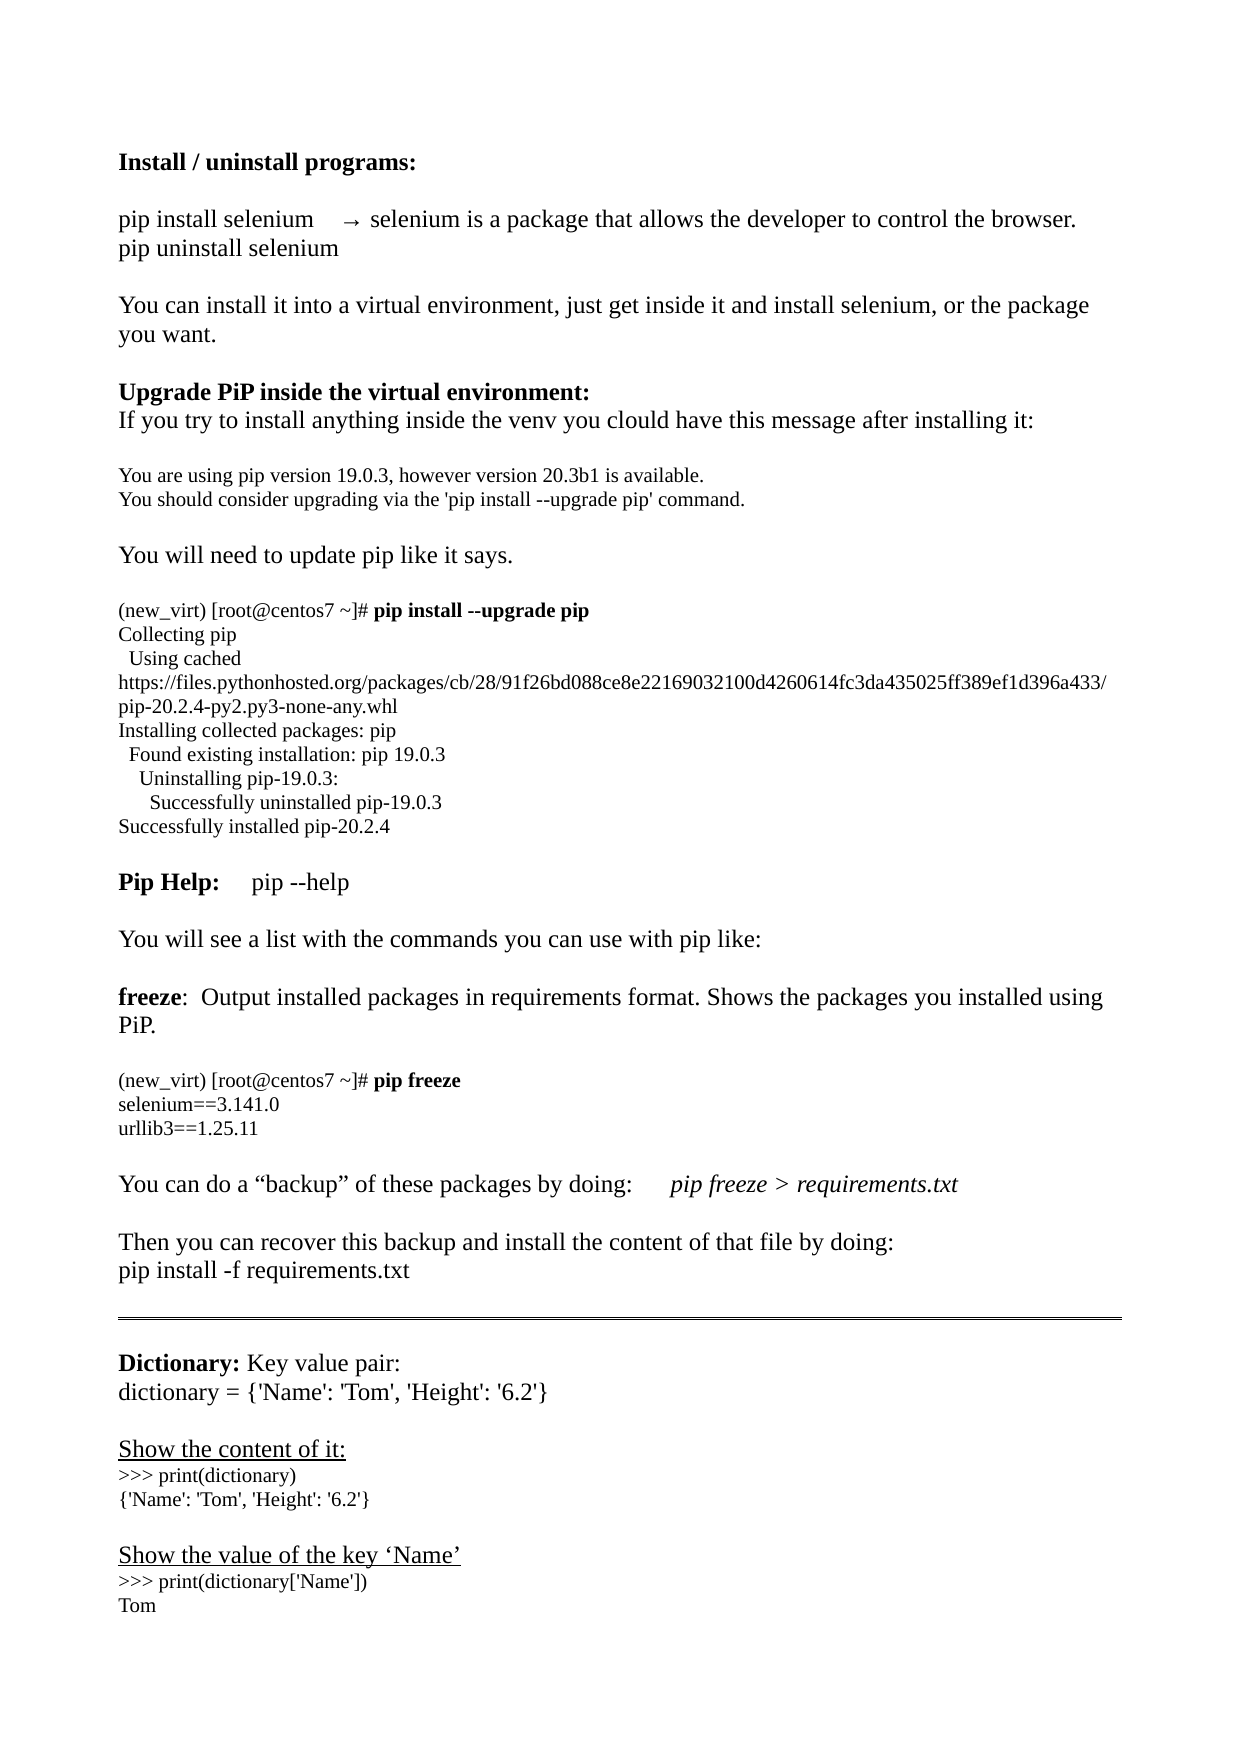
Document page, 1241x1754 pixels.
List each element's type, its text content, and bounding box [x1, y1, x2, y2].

text If you try to install anything inside the venv you clould have this message after installing it: [118, 406, 1122, 434]
text You will see a list with the commands you can use with pip like: [118, 924, 1122, 953]
text urllib3==1.25.11 [118, 1116, 1122, 1140]
text >>> print(dictionary) [118, 1463, 1122, 1487]
text (new_virt) [root@centos7 ~]# pip install --upgrade pip [118, 597, 1122, 622]
text Upgrade PiP inside the virtual environment: [118, 377, 1122, 406]
text Then you can recover this backup and install the content of that file by doing: [118, 1227, 1122, 1255]
text Show the content of it: [118, 1434, 1122, 1463]
text You can do a “backup” of these packages by doing: pip freeze > requirements.txt [118, 1169, 1122, 1198]
text Show the value of the key ‘Name’ [118, 1540, 1122, 1569]
text Tom [118, 1593, 1122, 1617]
text pip install selenium → selenium is a package that allows the developer to control the browser. [118, 204, 1122, 233]
text Found existing installation: pip 19.0.3 [118, 742, 1122, 766]
text {'Name': 'Tom', 'Height': '6.2'} [118, 1487, 1122, 1511]
text dictionary = {'Name': 'Tom', 'Height': '6.2'} [118, 1377, 1122, 1406]
text You can install it into a virtual environment, just get inside it and install selenium, or the package you want. [118, 291, 1122, 348]
text Install / uninstall programs: [118, 147, 1122, 176]
text Successfully installed pip-20.2.4 [118, 814, 1122, 838]
text You are using pip version 19.0.3, however version 20.3b1 is available. [118, 463, 1122, 487]
text You will need to update pip like it says. [118, 540, 1122, 569]
text Successfully uninstalled pip-19.0.3 [118, 790, 1122, 814]
text pip install -f requirements.txt [118, 1255, 1122, 1284]
text You should consider upgrading via the 'pip install --upgrade pip' command. [118, 487, 1122, 511]
text freeze: Output installed packages in requirements format. Shows the packages you installed using PiP. [118, 982, 1122, 1039]
text Dictionary: Key value pair: [118, 1348, 1122, 1377]
text Pip Help: pip --help [118, 867, 1122, 896]
text (new_virt) [root@centos7 ~]# pip freeze [118, 1068, 1122, 1092]
text Installing collected packages: pip [118, 718, 1122, 742]
text Using cached https://files.pythonhosted.org/packages/cb/28/91f26bd088ce8e22169032100d4260614fc3da435025ff389ef1d396a433/pip-20.2.4-py2.py3-none-any.whl [118, 646, 1122, 718]
text selenium==3.141.0 [118, 1092, 1122, 1116]
text pip uninstall selenium [118, 233, 1122, 262]
text >>> print(dictionary['Name']) [118, 1569, 1122, 1593]
text Uninstalling pip-19.0.3: [118, 766, 1122, 790]
text Collecting pip [118, 622, 1122, 646]
